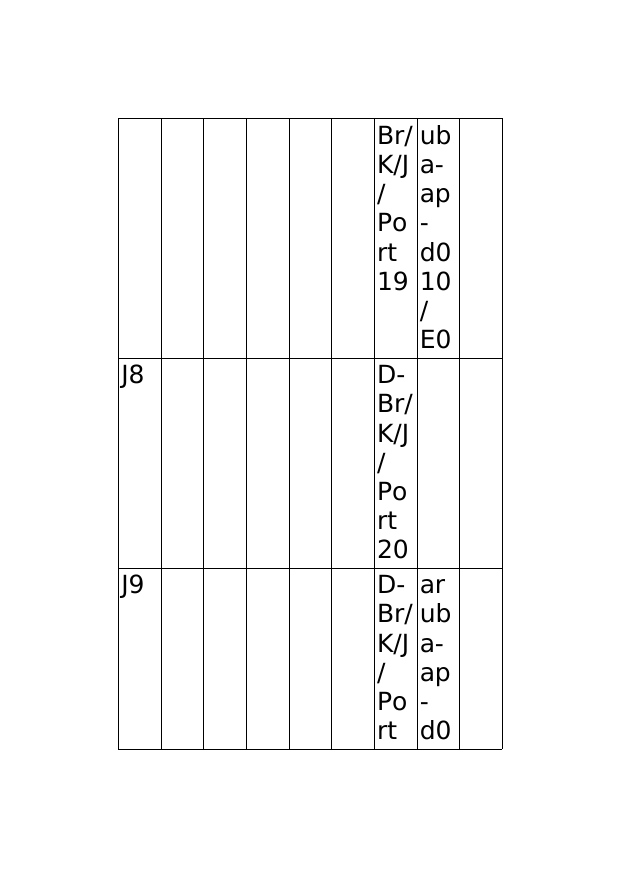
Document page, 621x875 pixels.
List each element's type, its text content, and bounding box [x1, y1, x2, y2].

table_cell [247, 119, 289, 357]
table_cell [119, 119, 161, 357]
table_cell J9 [119, 569, 161, 748]
table_cell [332, 359, 374, 567]
table_cell [290, 569, 331, 748]
table_cell [247, 569, 289, 748]
table_cell [418, 359, 459, 567]
table_cell [162, 359, 203, 567]
table_cell J8 [119, 359, 161, 567]
table_cell [247, 359, 289, 567]
table_cell uba-ap-d010 / E0 [418, 119, 459, 357]
table_cell [204, 119, 246, 357]
table_cell [332, 569, 374, 748]
table_cell [162, 569, 203, 748]
table_cell D-Br/K/J / Port 20 [375, 359, 417, 567]
table_cell [290, 119, 331, 357]
table_cell Br/K/J / Port 19 [375, 119, 417, 357]
table_cell [290, 359, 331, 567]
table_cell [332, 119, 374, 357]
table_cell D-Br/K/J / Port [375, 569, 417, 748]
table_cell [162, 119, 203, 357]
table_cell [460, 569, 502, 748]
table_cell aruba-ap-d0 [418, 569, 459, 748]
table_cell [204, 569, 246, 748]
table_cell [460, 119, 502, 357]
table_cell [204, 359, 246, 567]
table_cell [460, 359, 502, 567]
